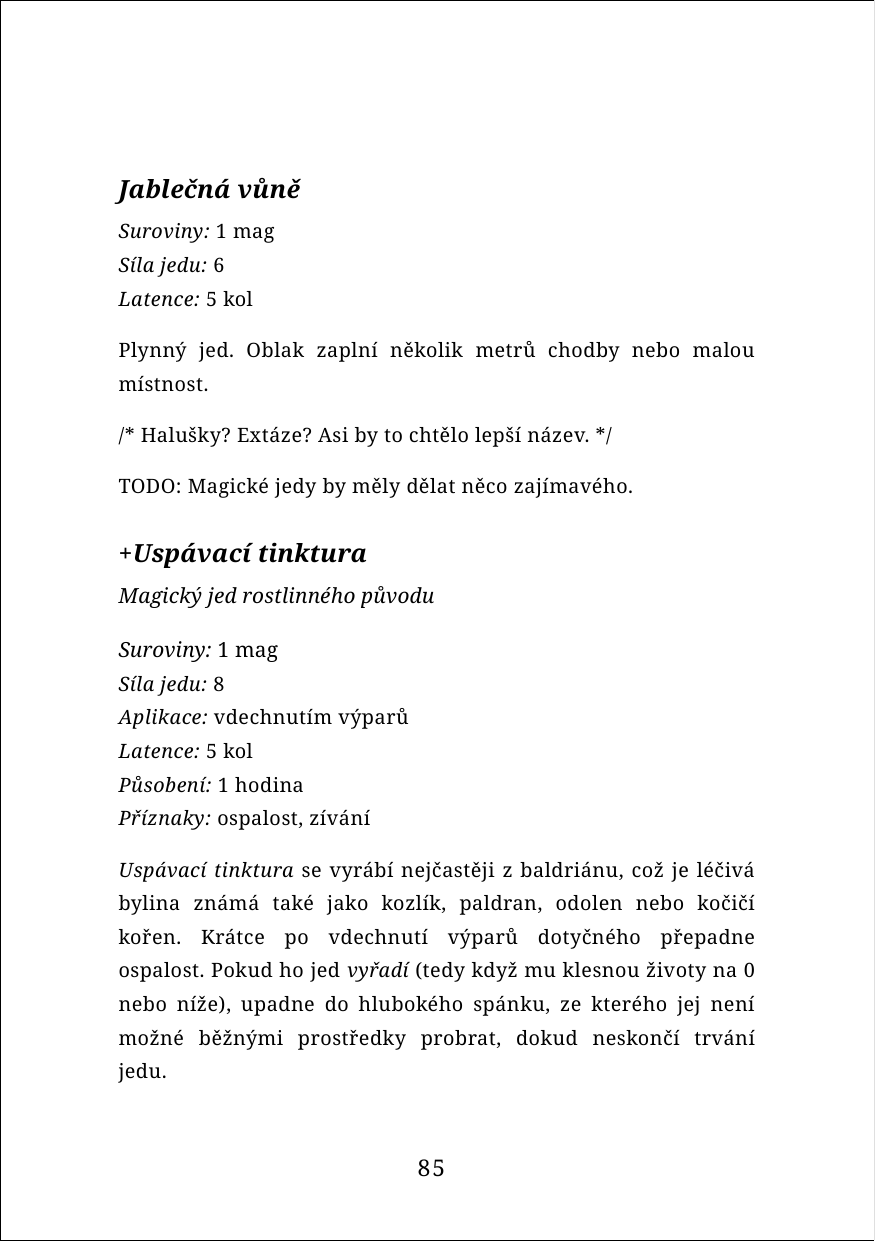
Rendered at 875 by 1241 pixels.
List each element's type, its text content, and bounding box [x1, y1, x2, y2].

text Suroviny: 1 mag Síla jedu: 6 Latence: 5 kol [118, 218, 756, 312]
text Plynný jed. Oblak zaplní několik metrů chodby nebo malou místnost. [118, 336, 756, 397]
text /* Halušky? Extáze? Asi by to chtělo lepší název. */ [118, 421, 756, 448]
text TODO: Magické jedy by měly dělat něco zajímavého. [118, 473, 756, 499]
text Suroviny: 1 mag Síla jedu: 8 Aplikace: vdechnutím výparů Latence: 5 kol Působení: 1 hodina Příznaky: ospalost, zívání [118, 635, 756, 831]
text Uspávací tinktura se vyrábí nejčastěji z baldriánu, což je léčivá bylina známá také jako kozlík, paldran, odolen nebo kočičí kořen. Krátce po vdechnutí výparů dotyčného přepadne ospalost. Pokud ho jed vyřadí (tedy když mu klesnou životy na 0 nebo níže), upadne do hlubokého spánku, ze kterého jej není možné běžnými prostředky probrat, dokud neskončí trvání jedu. [118, 856, 756, 1085]
subtitle Jablečná vůně [118, 172, 756, 206]
subtitle +Uspávací tinktura [118, 536, 756, 570]
text Magický jed rostlinného původu [118, 582, 756, 610]
